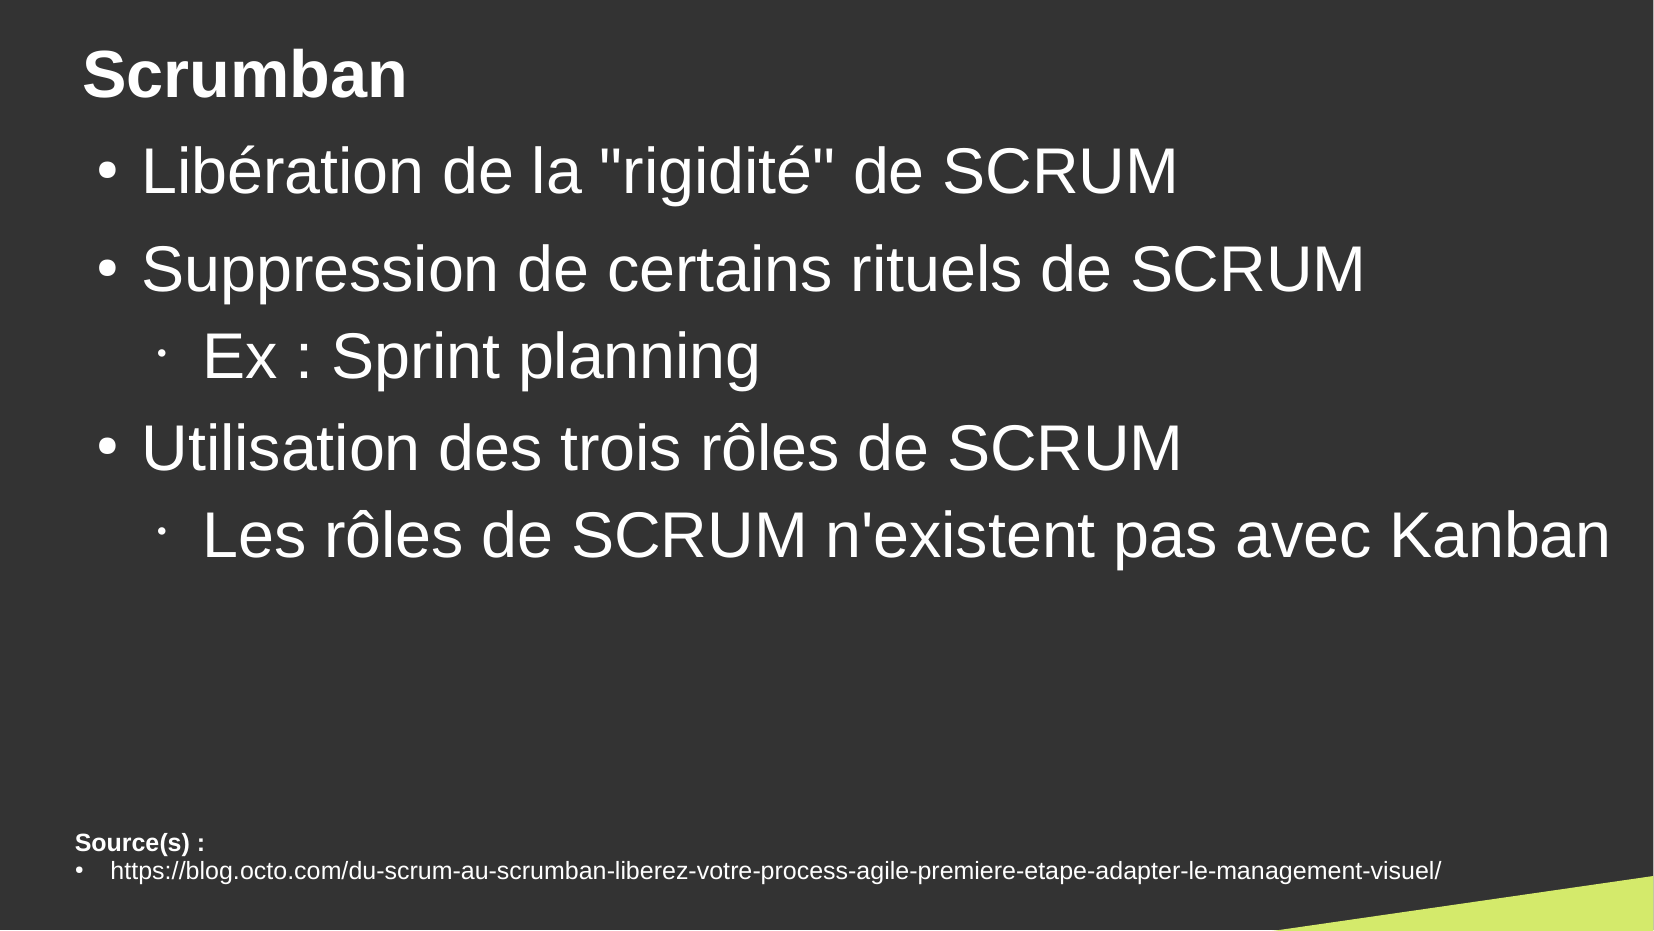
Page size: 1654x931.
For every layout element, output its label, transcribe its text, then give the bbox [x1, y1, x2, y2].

text_box Source(s) : https://blog.octo.com/du-scrum-au-scrumban-liberez-votre-process-agile-premiere-etape-adapter-le-management-visuel/ [60, 821, 1546, 921]
text_box [1272, 875, 1654, 931]
title Scrumban [82, 37, 1571, 122]
list Libération de la "rigidité" de SCRUM Suppression de certains rituels de SCRUM Ex : Sprint planning Utilisation des trois rôles de SCRUM Les rôles de SCRUM n'existent pas avec Kanban [80, 135, 1620, 579]
